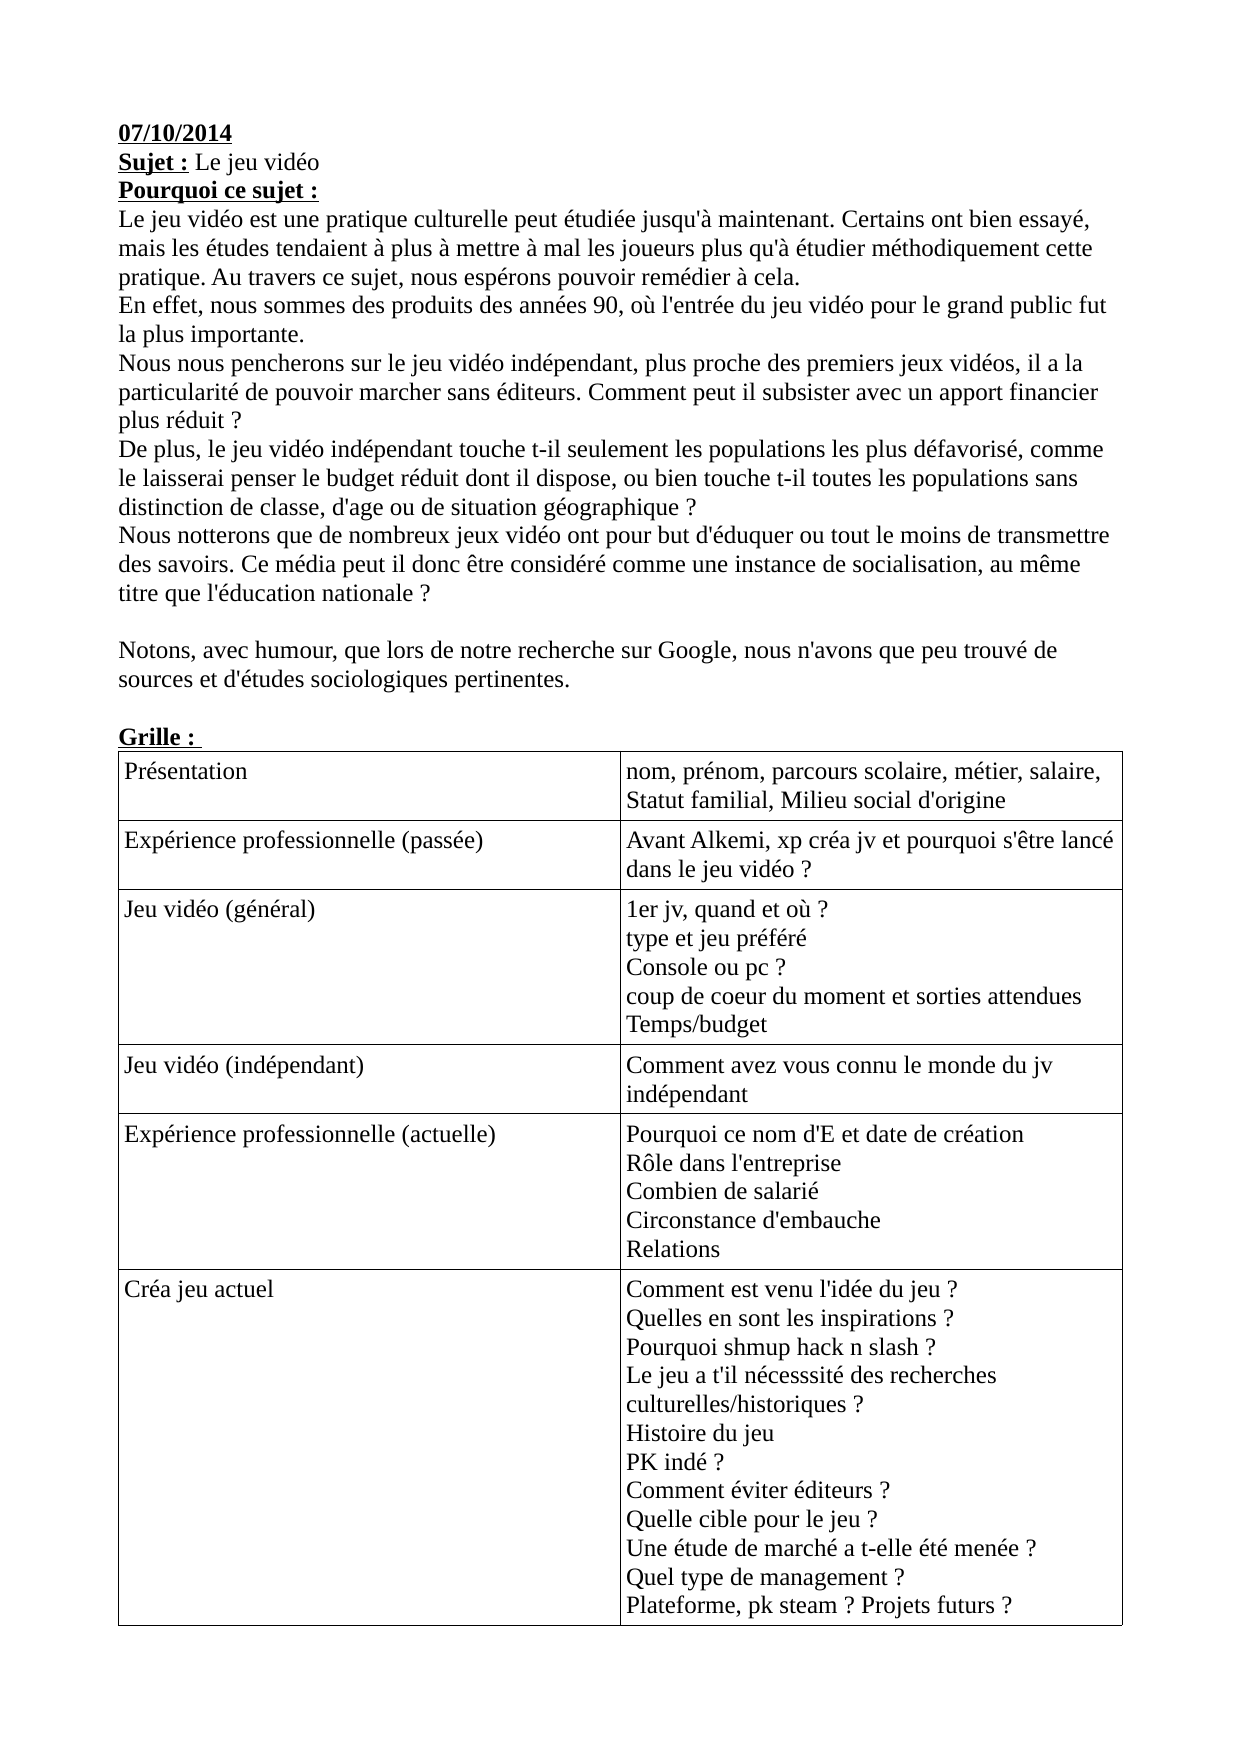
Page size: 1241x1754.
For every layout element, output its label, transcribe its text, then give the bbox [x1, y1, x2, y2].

table_cell Comment avez vous connu le monde du jv indépendant [621, 1045, 1122, 1113]
table_cell Pourquoi ce nom d'E et date de création Rôle dans l'entreprise Combien de salarié Circonstance d'embauche Relations [621, 1114, 1122, 1268]
text Nous notterons que de nombreux jeux vidéo ont pour but d'éduquer ou tout le moins de transmettre des savoirs. Ce média peut il donc être considéré comme une instance de socialisation, au même titre que l'éducation nationale ? [118, 521, 1122, 607]
table_cell 1er jv, quand et où ? type et jeu préféré Console ou pc ? coup de coeur du moment et sorties attendues Temps/budget [621, 890, 1122, 1044]
table_cell Expérience professionnelle (passée) [119, 821, 620, 889]
table_header Présentation [119, 752, 620, 820]
text Notons, avec humour, que lors de notre recherche sur Google, nous n'avons que peu trouvé de sources et d'études sociologiques pertinentes. [118, 636, 1122, 693]
text Pourquoi ce sujet : [118, 176, 1122, 204]
text Grille : [118, 722, 1122, 751]
text De plus, le jeu vidéo indépendant touche t-il seulement les populations les plus défavorisé, comme le laisserai penser le budget réduit dont il dispose, ou bien touche t-il toutes les populations sans distinction de classe, d'age ou de situation géographique ? [118, 434, 1122, 521]
text 07/10/2014 [118, 118, 1122, 147]
text En effet, nous sommes des produits des années 90, où l'entrée du jeu vidéo pour le grand public fut la plus importante. [118, 291, 1122, 348]
table_cell Créa jeu actuel [119, 1270, 620, 1625]
table_header nom, prénom, parcours scolaire, métier, salaire, Statut familial, Milieu social d'origine [621, 752, 1122, 820]
text Sujet : Le jeu vidéo [118, 147, 1122, 176]
text Le jeu vidéo est une pratique culturelle peut étudiée jusqu'à maintenant. Certains ont bien essayé, mais les études tendaient à plus à mettre à mal les joueurs plus qu'à étudier méthodiquement cette pratique. Au travers ce sujet, nous espérons pouvoir remédier à cela. [118, 204, 1122, 291]
text Nous nous pencherons sur le jeu vidéo indépendant, plus proche des premiers jeux vidéos, il a la particularité de pouvoir marcher sans éditeurs. Comment peut il subsister avec un apport financier plus réduit ? [118, 348, 1122, 434]
table_cell Jeu vidéo (indépendant) [119, 1045, 620, 1113]
table_cell Comment est venu l'idée du jeu ? Quelles en sont les inspirations ? Pourquoi shmup hack n slash ? Le jeu a t'il nécesssité des recherches culturelles/historiques ? Histoire du jeu PK indé ? Comment éviter éditeurs ? Quelle cible pour le jeu ? Une étude de marché a t-elle été menée ? Quel type de management ? Plateforme, pk steam ? Projets futurs ? [621, 1270, 1122, 1625]
table_cell Expérience professionnelle (actuelle) [119, 1114, 620, 1268]
table_cell Avant Alkemi, xp créa jv et pourquoi s'être lancé dans le jeu vidéo ? [621, 821, 1122, 889]
table_cell Jeu vidéo (général) [119, 890, 620, 1044]
